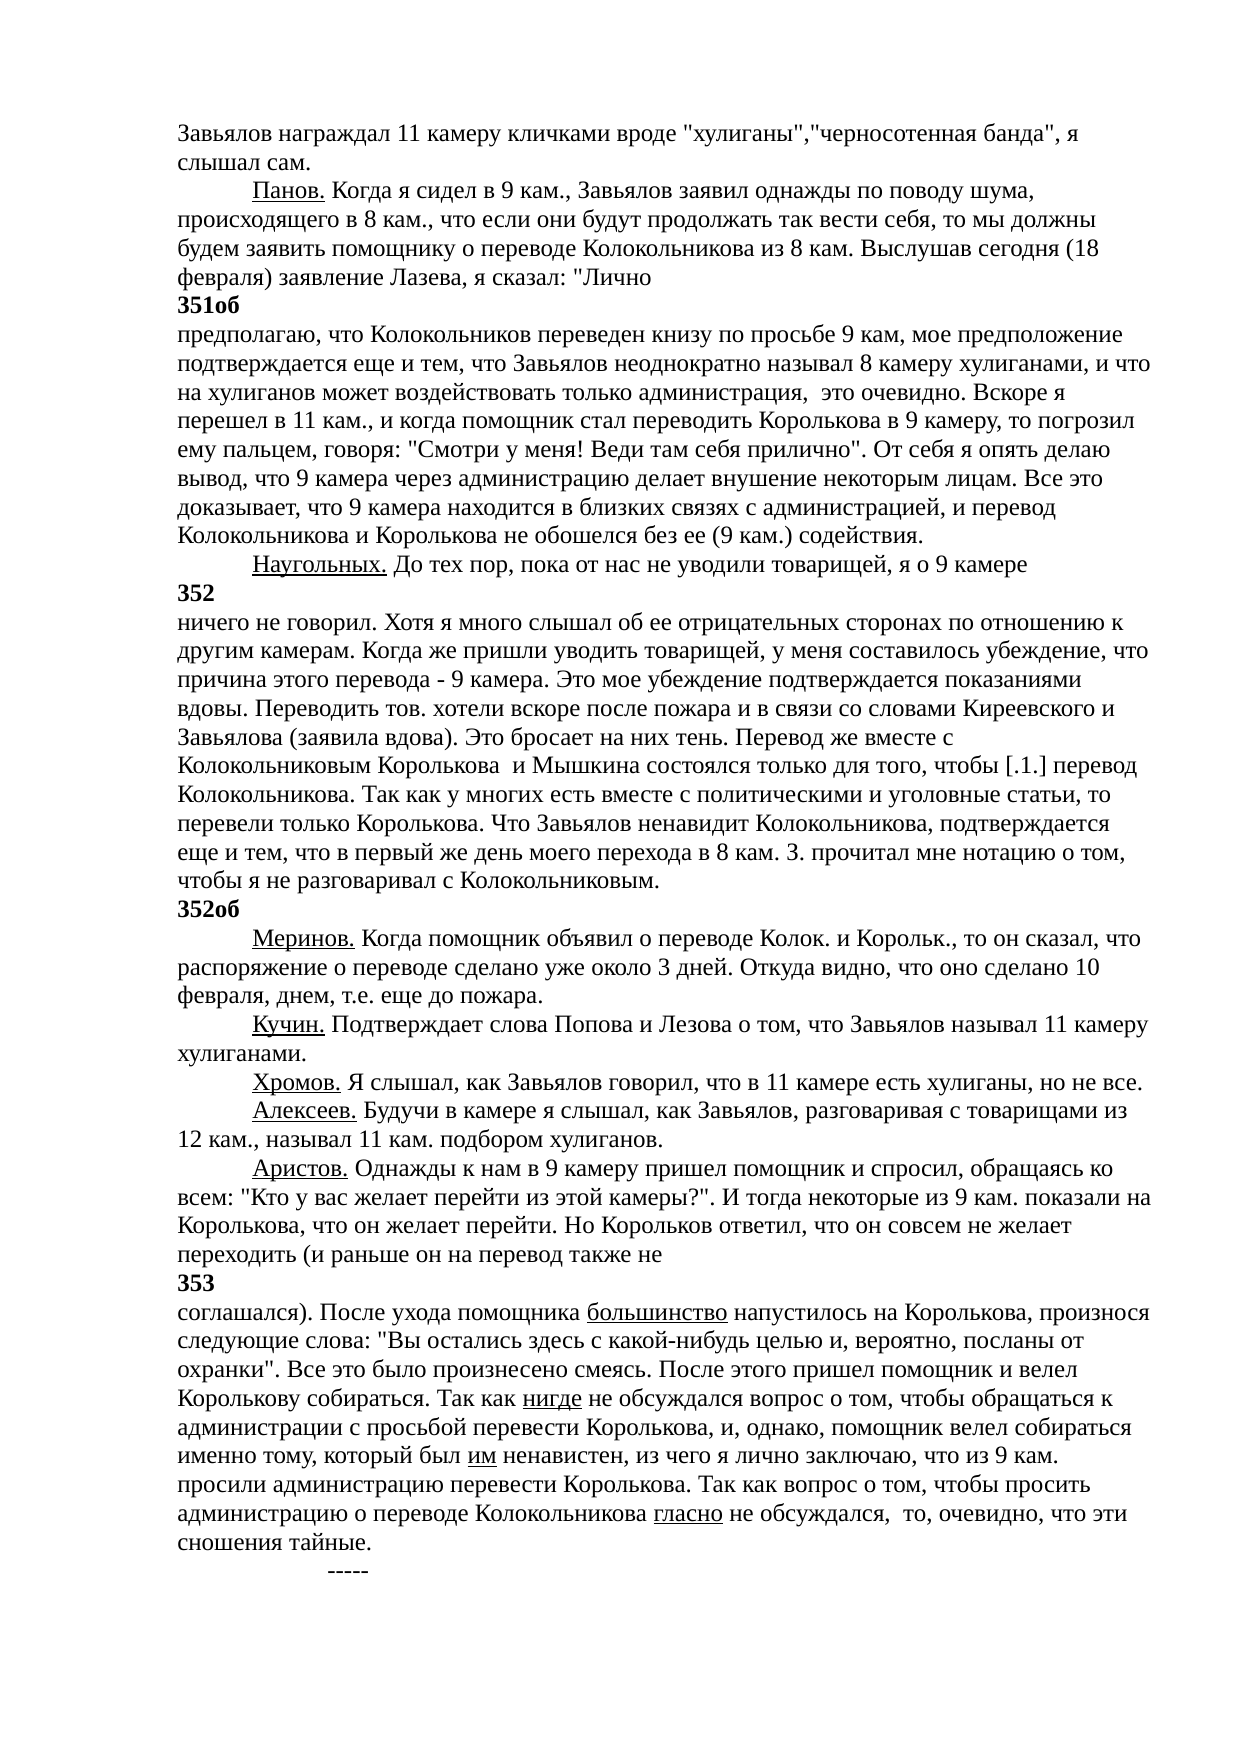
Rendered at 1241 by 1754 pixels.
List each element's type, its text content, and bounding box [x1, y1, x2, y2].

text Алексеев. Будучи в камере я слышал, как Завьялов, разговаривая с товарищами из 12 кам., называл 11 кам. подбором хулиганов. [177, 1096, 1152, 1153]
text ----- [177, 1556, 1152, 1584]
text 352об [177, 894, 1152, 923]
text Кучин. Подтверждает слова Попова и Лезова о том, что Завьялов называл 11 камеру хулиганами. [177, 1009, 1152, 1067]
text Хромов. Я слышал, как Завьялов говорил, что в 11 камере есть хулиганы, но не все. [177, 1067, 1152, 1096]
text Аристов. Однажды к нам в 9 камеру пришел помощник и спросил, обращаясь ко всем: "Кто у вас желает перейти из этой камеры?". И тогда некоторые из 9 кам. показали на Королькова, что он желает перейти. Но Корольков ответил, что он совсем не желает переходить (и раньше он на перевод также не [177, 1153, 1152, 1268]
text Меринов. Когда помощник объявил о переводе Колок. и Корольк., то он сказал, что распоряжение о переводе сделано уже около 3 дней. Откуда видно, что оно сделано 10 февраля, днем, т.е. еще до пожара. [177, 923, 1152, 1009]
text Завьялов награждал 11 камеру кличками вроде "хулиганы","черносотенная банда", я слышал сам. [177, 118, 1152, 176]
text 353 [177, 1268, 1152, 1297]
text 352 [177, 578, 1152, 607]
text Наугольных. До тех пор, пока от нас не уводили товарищей, я о 9 камере [177, 549, 1152, 578]
text ничего не говорил. Хотя я много слышал об ее отрицательных сторонах по отношению к другим камерам. Когда же пришли уводить товарищей, у меня составилось убеждение, что причина этого перевода - 9 камера. Это мое убеждение подтверждается показаниями вдовы. Переводить тов. хотели вскоре после пожара и в связи со словами Киреевского и Завьялова (заявила вдова). Это бросает на них тень. Перевод же вместе с Колокольниковым Королькова и Мышкина состоялся только для того, чтобы [.1.] перевод Колокольникова. Так как у многих есть вместе с политическими и уголовные статьи, то перевели только Королькова. Что Завьялов ненавидит Колокольникова, подтверждается еще и тем, что в первый же день моего перехода в 8 кам. З. прочитал мне нотацию о том, чтобы я не разговаривал с Колокольниковым. [177, 607, 1152, 894]
text предполагаю, что Колокольников переведен книзу по просьбе 9 кам, мое предположение подтверждается еще и тем, что Завьялов неоднократно называл 8 камеру хулиганами, и что на хулиганов может воздействовать только администрация, это очевидно. Вскоре я перешел в 11 кам., и когда помощник стал переводить Королькова в 9 камеру, то погрозил ему пальцем, говоря: "Смотри у меня! Веди там себя прилично". От себя я опять делаю вывод, что 9 камера через администрацию делает внушение некоторым лицам. Все это доказывает, что 9 камера находится в близких связях с администрацией, и перевод Колокольникова и Королькова не обошелся без ее (9 кам.) содействия. [177, 319, 1152, 549]
text соглашался). После ухода помощника большинство напустилось на Королькова, произнося следующие слова: "Вы остались здесь с какой-нибудь целью и, вероятно, посланы от охранки". Все это было произнесено смеясь. После этого пришел помощник и велел Королькову собираться. Так как нигде не обсуждался вопрос о том, чтобы обращаться к администрации с просьбой перевести Королькова, и, однако, помощник велел собираться именно тому, который был им ненавистен, из чего я лично заключаю, что из 9 кам. просили администрацию перевести Королькова. Так как вопрос о том, чтобы просить администрацию о переводе Колокольникова гласно не обсуждался, то, очевидно, что эти сношения тайные. [177, 1297, 1152, 1556]
text Панов. Когда я сидел в 9 кам., Завьялов заявил однажды по поводу шума, происходящего в 8 кам., что если они будут продолжать так вести себя, то мы должны будем заявить помощнику о переводе Колокольникова из 8 кам. Выслушав сегодня (18 февраля) заявление Лазева, я сказал: "Лично [177, 176, 1152, 291]
text 351об [177, 291, 1152, 319]
